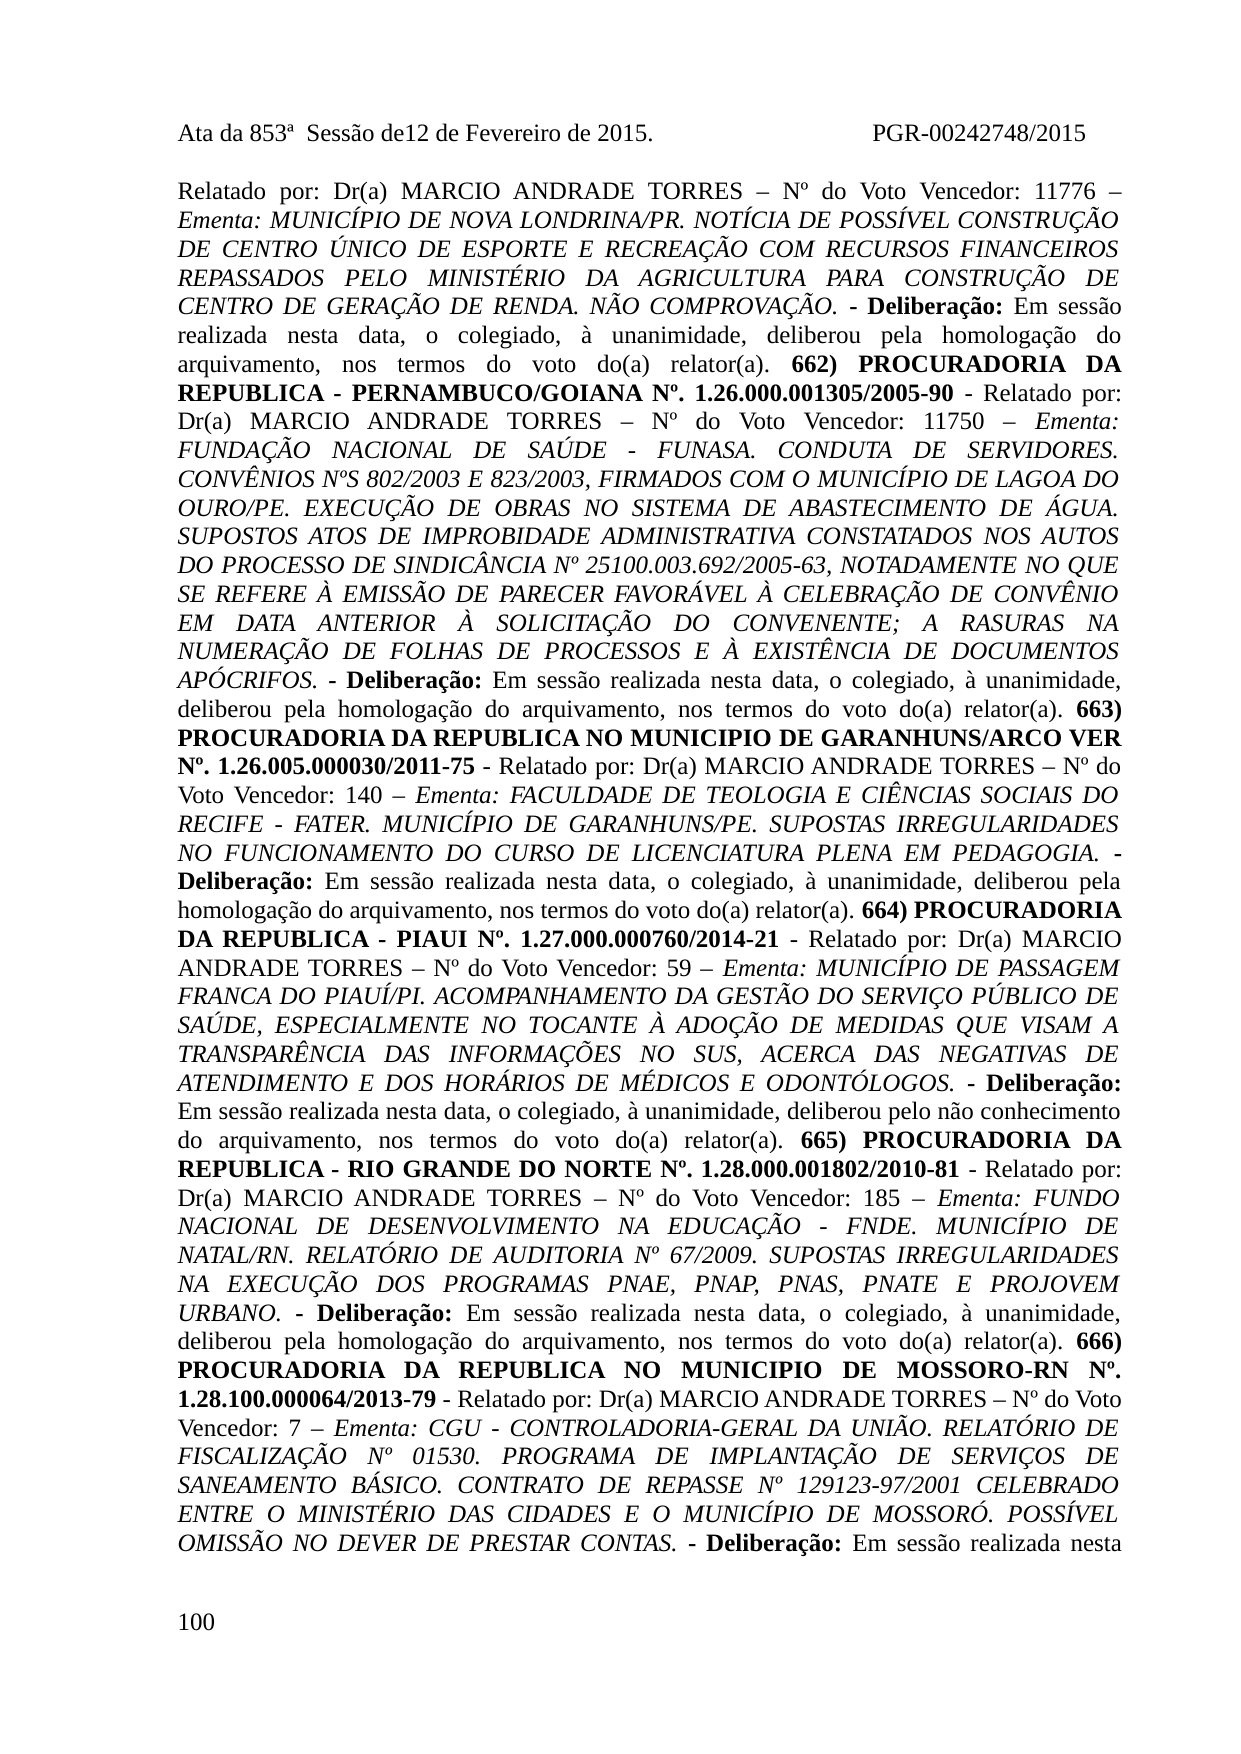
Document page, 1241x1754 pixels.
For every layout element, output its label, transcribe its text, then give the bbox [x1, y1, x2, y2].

text - Relatado por: Dr(a) MARCIO ANDRADE TORRES – Nº do Voto Vencedor: 11776 – Ementa: MUNICÍPIO DE NOVA LONDRINA/PR. NOTÍCIA DE POSSÍVEL CONSTRUÇÃO DE CENTRO ÚNICO DE ESPORTE E RECREAÇÃO COM RECURSOS FINANCEIROS REPASSADOS PELO MINISTÉRIO DA AGRICULTURA PARA CONSTRUÇÃO DE CENTRO DE GERAÇÃO DE RENDA. NÃO COMPROVAÇÃO. - Deliberação: Em sessão realizada nesta data, o colegiado, à unanimidade, deliberou pela homologação do arquivamento, nos termos do voto do(a) relator(a). 662) PROCURADORIA DA REPUBLICA - PERNAMBUCO/GOIANA Nº. 1.26.000.001305/2005-90 - Relatado por: Dr(a) MARCIO ANDRADE TORRES – Nº do Voto Vencedor: 11750 – Ementa: FUNDAÇÃO NACIONAL DE SAÚDE - FUNASA. CONDUTA DE SERVIDORES. CONVÊNIOS NºS 802/2003 E 823/2003, FIRMADOS COM O MUNICÍPIO DE LAGOA DO OURO/PE. EXECUÇÃO DE OBRAS NO SISTEMA DE ABASTECIMENTO DE ÁGUA. SUPOSTOS ATOS DE IMPROBIDADE ADMINISTRATIVA CONSTATADOS NOS AUTOS DO PROCESSO DE SINDICÂNCIA Nº 25100.003.692/2005-63, NOTADAMENTE NO QUE SE REFERE À EMISSÃO DE PARECER FAVORÁVEL À CELEBRAÇÃO DE CONVÊNIO EM DATA ANTERIOR À SOLICITAÇÃO DO CONVENENTE; A RASURAS NA NUMERAÇÃO DE FOLHAS DE PROCESSOS E À EXISTÊNCIA DE DOCUMENTOS APÓCRIFOS. - Deliberação: Em sessão realizada nesta data, o colegiado, à unanimidade, deliberou pela homologação do arquivamento, nos termos do voto do(a) relator(a). 663) PROCURADORIA DA REPUBLICA NO MUNICIPIO DE GARANHUNS/ARCO VER Nº. 1.26.005.000030/2011-75 - Relatado por: Dr(a) MARCIO ANDRADE TORRES – Nº do Voto Vencedor: 140 – Ementa: FACULDADE DE TEOLOGIA E CIÊNCIAS SOCIAIS DO RECIFE - FATER. MUNICÍPIO DE GARANHUNS/PE. SUPOSTAS IRREGULARIDADES NO FUNCIONAMENTO DO CURSO DE LICENCIATURA PLENA EM PEDAGOGIA. - Deliberação: Em sessão realizada nesta data, o colegiado, à unanimidade, deliberou pela homologação do arquivamento, nos termos do voto do(a) relator(a). 664) PROCURADORIA DA REPUBLICA - PIAUI Nº. 1.27.000.000760/2014-21 - Relatado por: Dr(a) MARCIO ANDRADE TORRES – Nº do Voto Vencedor: 59 – Ementa: MUNICÍPIO DE PASSAGEM FRANCA DO PIAUÍ/PI. ACOMPANHAMENTO DA GESTÃO DO SERVIÇO PÚBLICO DE SAÚDE, ESPECIALMENTE NO TOCANTE À ADOÇÃO DE MEDIDAS QUE VISAM A TRANSPARÊNCIA DAS INFORMAÇÕES NO SUS, ACERCA DAS NEGATIVAS DE ATENDIMENTO E DOS HORÁRIOS DE MÉDICOS E ODONTÓLOGOS. - Deliberação: Em sessão realizada nesta data, o colegiado, à unanimidade, deliberou pelo não conhecimento do arquivamento, nos termos do voto do(a) relator(a). 665) PROCURADORIA DA REPUBLICA - RIO GRANDE DO NORTE Nº. 1.28.000.001802/2010-81 - Relatado por: Dr(a) MARCIO ANDRADE TORRES – Nº do Voto Vencedor: 185 – Ementa: FUNDO NACIONAL DE DESENVOLVIMENTO NA EDUCAÇÃO - FNDE. MUNICÍPIO DE NATAL/RN. RELATÓRIO DE AUDITORIA Nº 67/2009. SUPOSTAS IRREGULARIDADES NA EXECUÇÃO DOS PROGRAMAS PNAE, PNAP, PNAS, PNATE E PROJOVEM URBANO. - Deliberação: Em sessão realizada nesta data, o colegiado, à unanimidade, deliberou pela homologação do arquivamento, nos termos do voto do(a) relator(a). 666) PROCURADORIA DA REPUBLICA NO MUNICIPIO DE MOSSORO-RN Nº. 1.28.100.000064/2013-79 - Relatado por: Dr(a) MARCIO ANDRADE TORRES – Nº do Voto Vencedor: 7 – Ementa: CGU - CONTROLADORIA-GERAL DA UNIÃO. RELATÓRIO DE FISCALIZAÇÃO Nº 01530. PROGRAMA DE IMPLANTAÇÃO DE SERVIÇOS DE SANEAMENTO BÁSICO. CONTRATO DE REPASSE Nº 129123-97/2001 CELEBRADO ENTRE O MINISTÉRIO DAS CIDADES E O MUNICÍPIO DE MOSSORÓ. POSSÍVEL OMISSÃO NO DEVER DE PRESTAR CONTAS. - Deliberação: Em sessão realizada nesta [177, 176, 1122, 1556]
